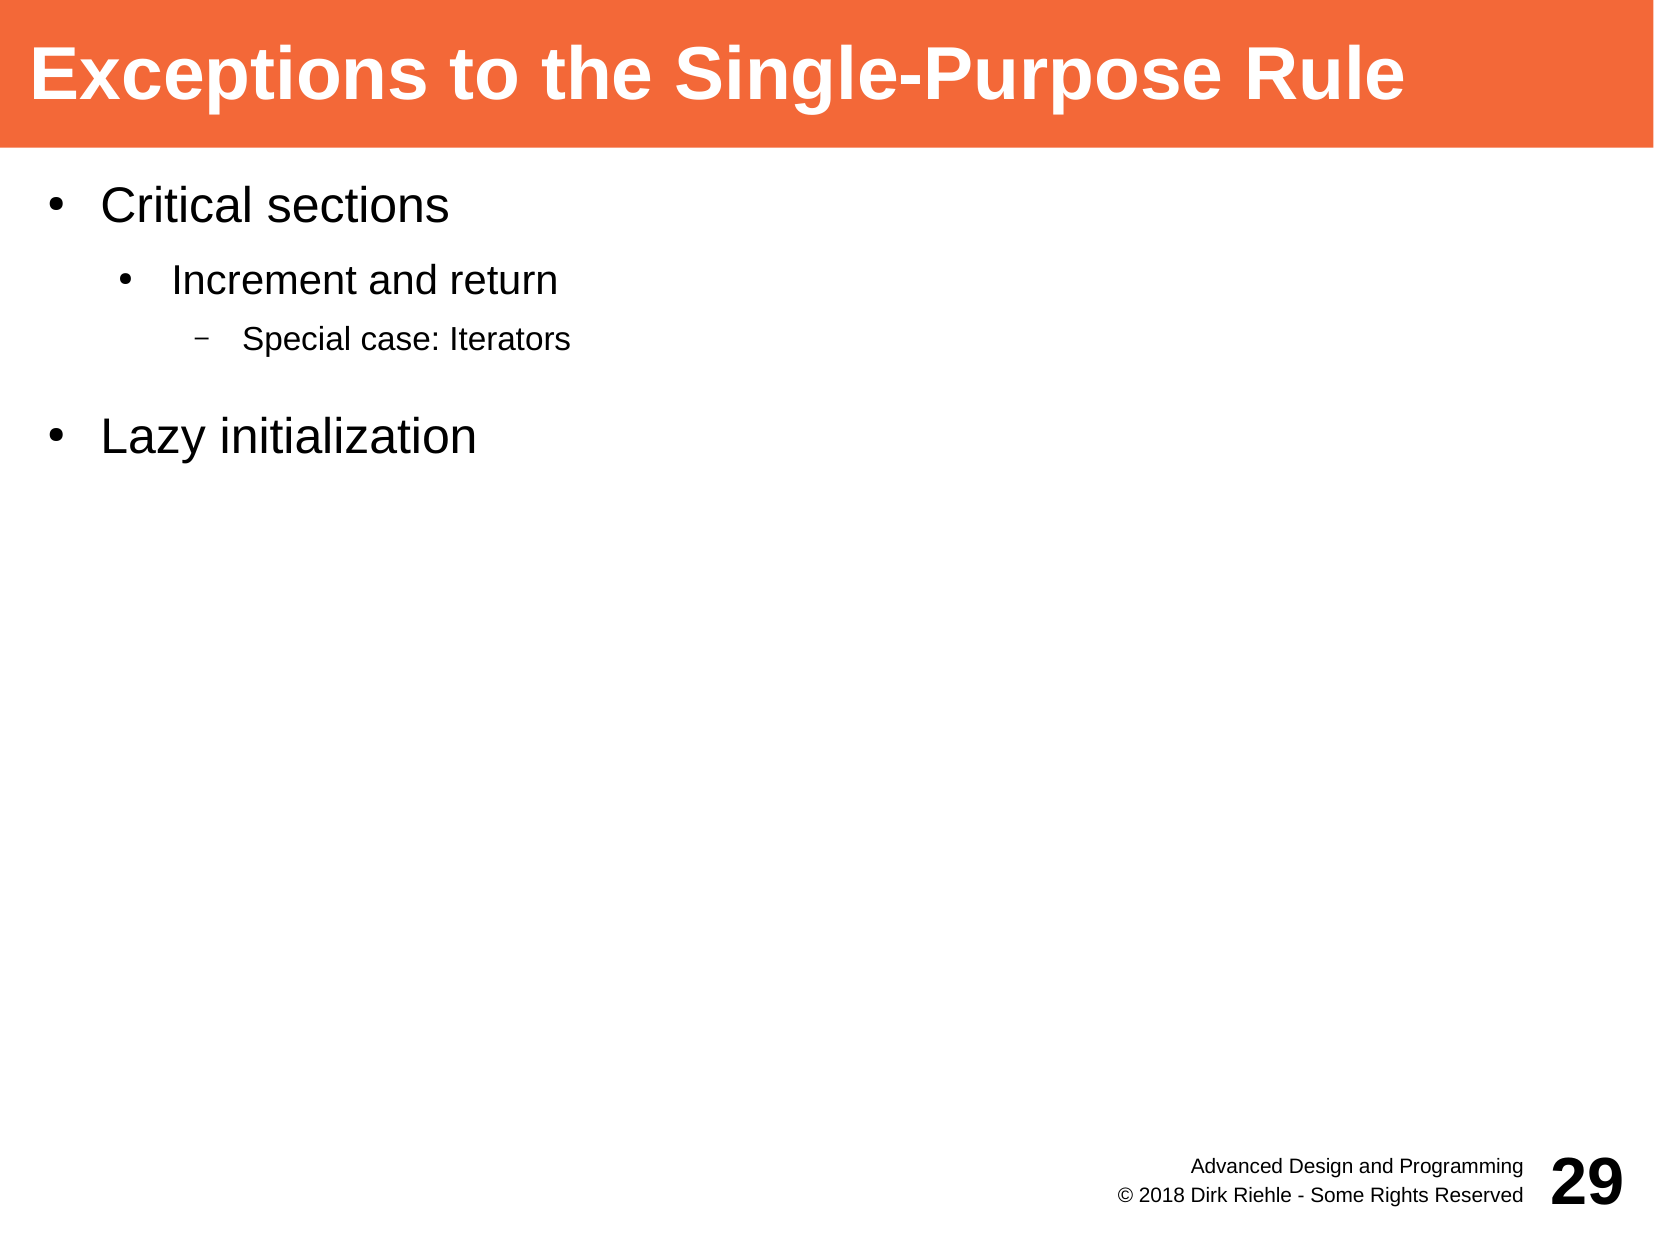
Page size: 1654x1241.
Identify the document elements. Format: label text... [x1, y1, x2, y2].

list Critical sections Increment and return Special case: Iterators Lazy initialization [29, 177, 1625, 1063]
title Exceptions to the Single-Purpose Rule [0, 0, 1654, 148]
